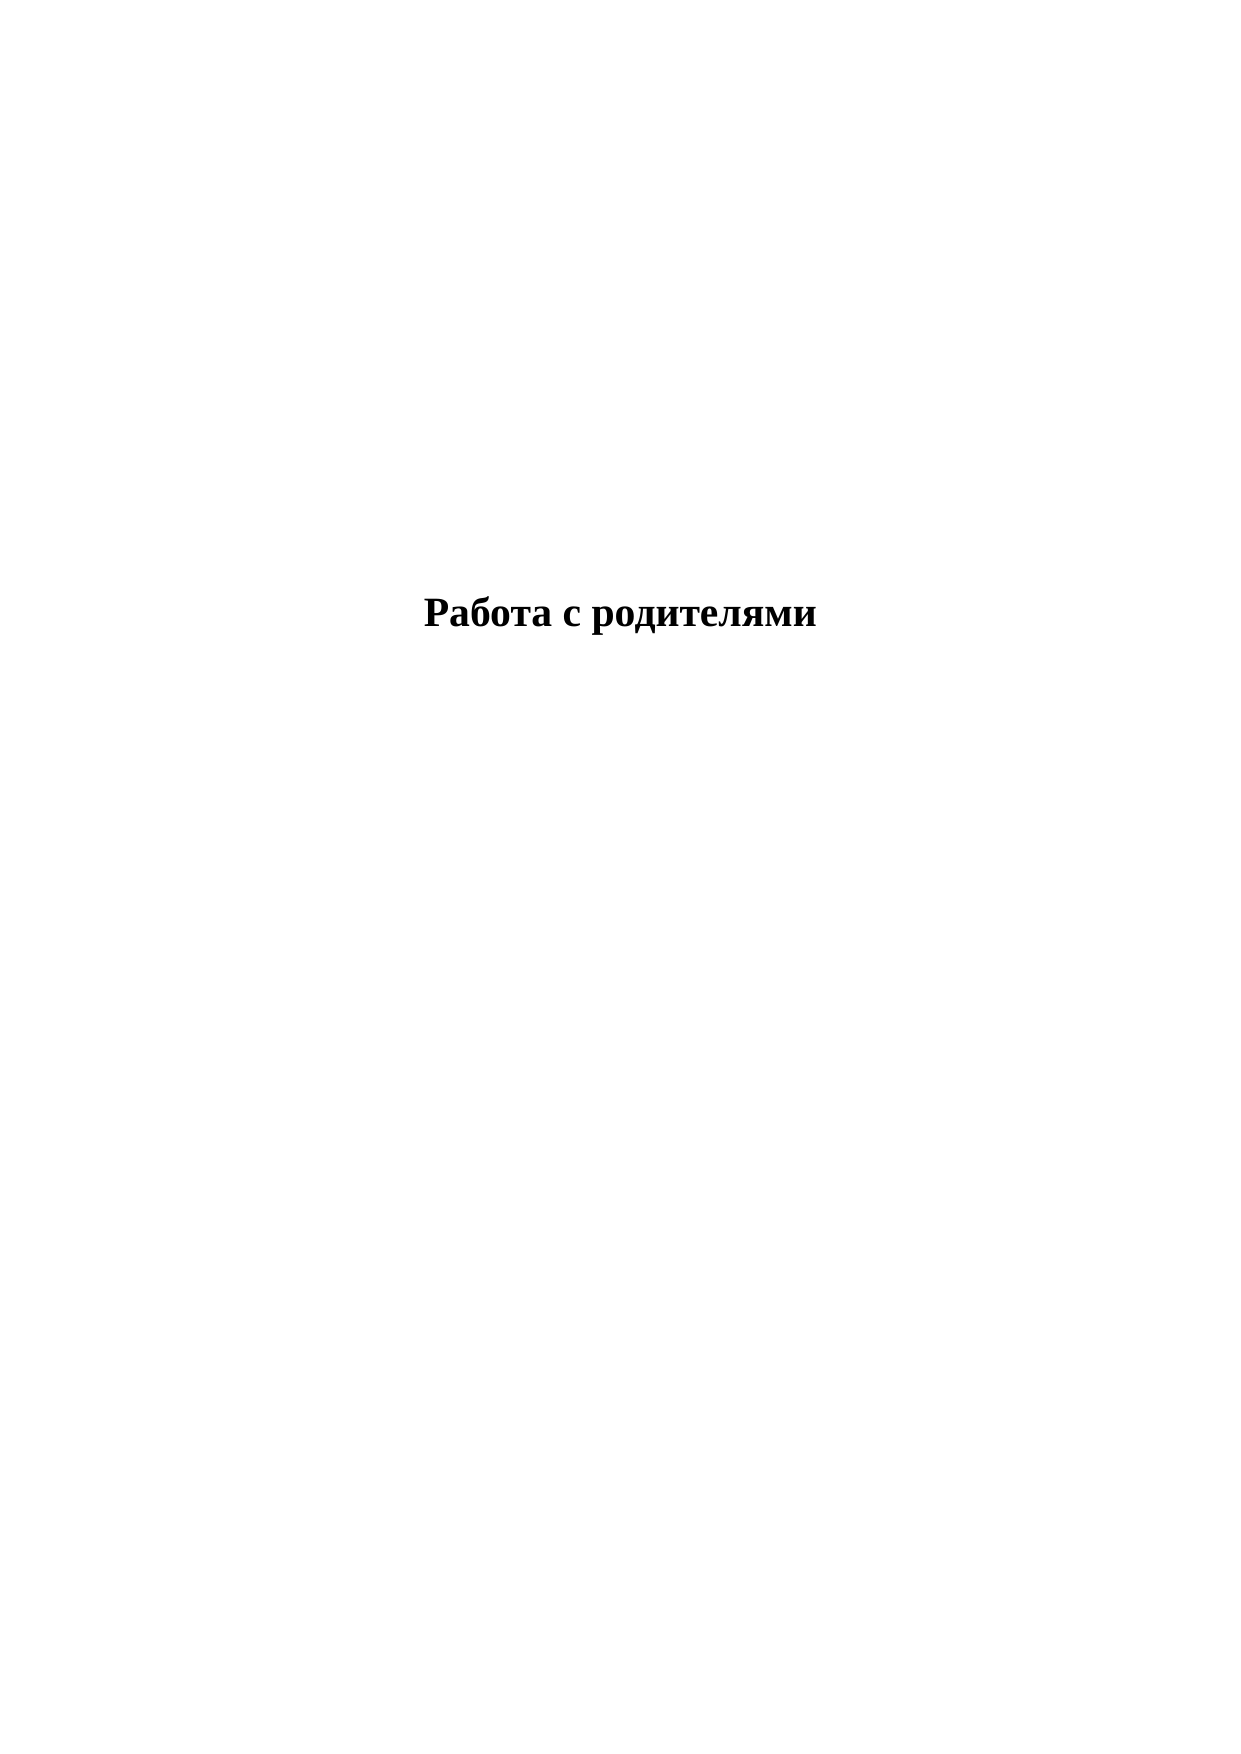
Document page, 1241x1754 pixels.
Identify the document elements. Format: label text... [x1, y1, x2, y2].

text Работа с родителями [118, 588, 1122, 636]
